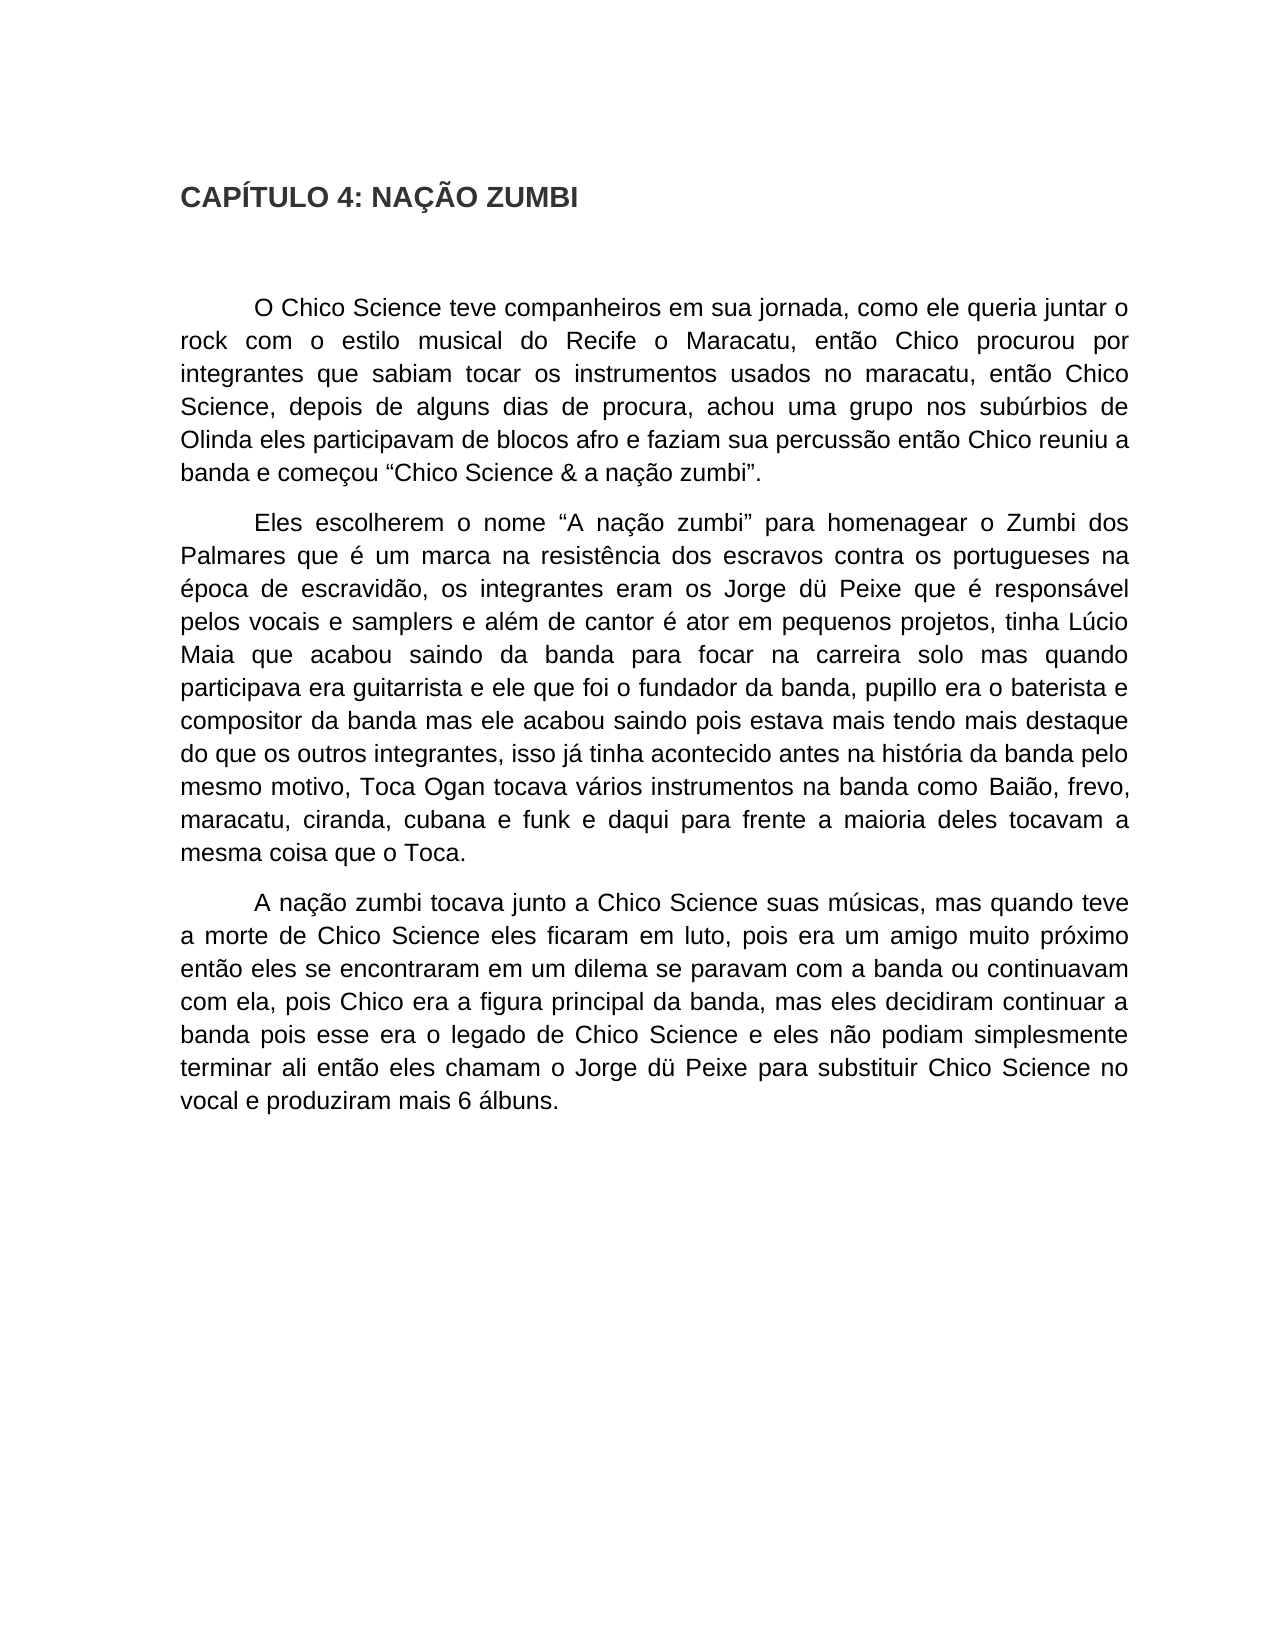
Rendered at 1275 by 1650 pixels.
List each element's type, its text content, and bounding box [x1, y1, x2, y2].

text O Chico Science teve companheiros em sua jornada, como ele queria juntar o rock com o estilo musical do Recife o Maracatu, então Chico procurou por integrantes que sabiam tocar os instrumentos usados no maracatu, então Chico Science, depois de alguns dias de procura, achou uma grupo nos subúrbios de Olinda eles participavam de blocos afro e faziam sua percussão então Chico reuniu a banda e começou “Chico Science & a nação zumbi”. [180, 293, 1131, 487]
text CAPÍTULO 4: NAÇÃO ZUMBI [180, 180, 1131, 214]
text Eles escolherem o nome “A nação zumbi” para homenagear o Zumbi dos Palmares que é um marca na resistência dos escravos contra os portugueses na época de escravidão, os integrantes eram os Jorge dü Peixe que é responsável pelos vocais e samplers e além de cantor é ator em pequenos projetos, tinha Lúcio Maia que acabou saindo da banda para focar na carreira solo mas quando participava era guitarrista e ele que foi o fundador da banda, pupillo era o baterista e compositor da banda mas ele acabou saindo pois estava mais tendo mais destaque do que os outros integrantes, isso já tinha acontecido antes na história da banda pelo mesmo motivo, Toca Ogan tocava vários instrumentos na banda como Baião, frevo, maracatu, ciranda, cubana e funk e daqui para frente a maioria deles tocavam a mesma coisa que o Toca. [180, 508, 1131, 867]
text A nação zumbi tocava junto a Chico Science suas músicas, mas quando teve a morte de Chico Science eles ficaram em luto, pois era um amigo muito próximo então eles se encontraram em um dilema se paravam com a banda ou continuavam com ela, pois Chico era a figura principal da banda, mas eles decidiram continuar a banda pois esse era o legado de Chico Science e eles não podiam simplesmente terminar ali então eles chamam o Jorge dü Peixe para substituir Chico Science no vocal e produziram mais 6 álbuns. [180, 888, 1131, 1114]
